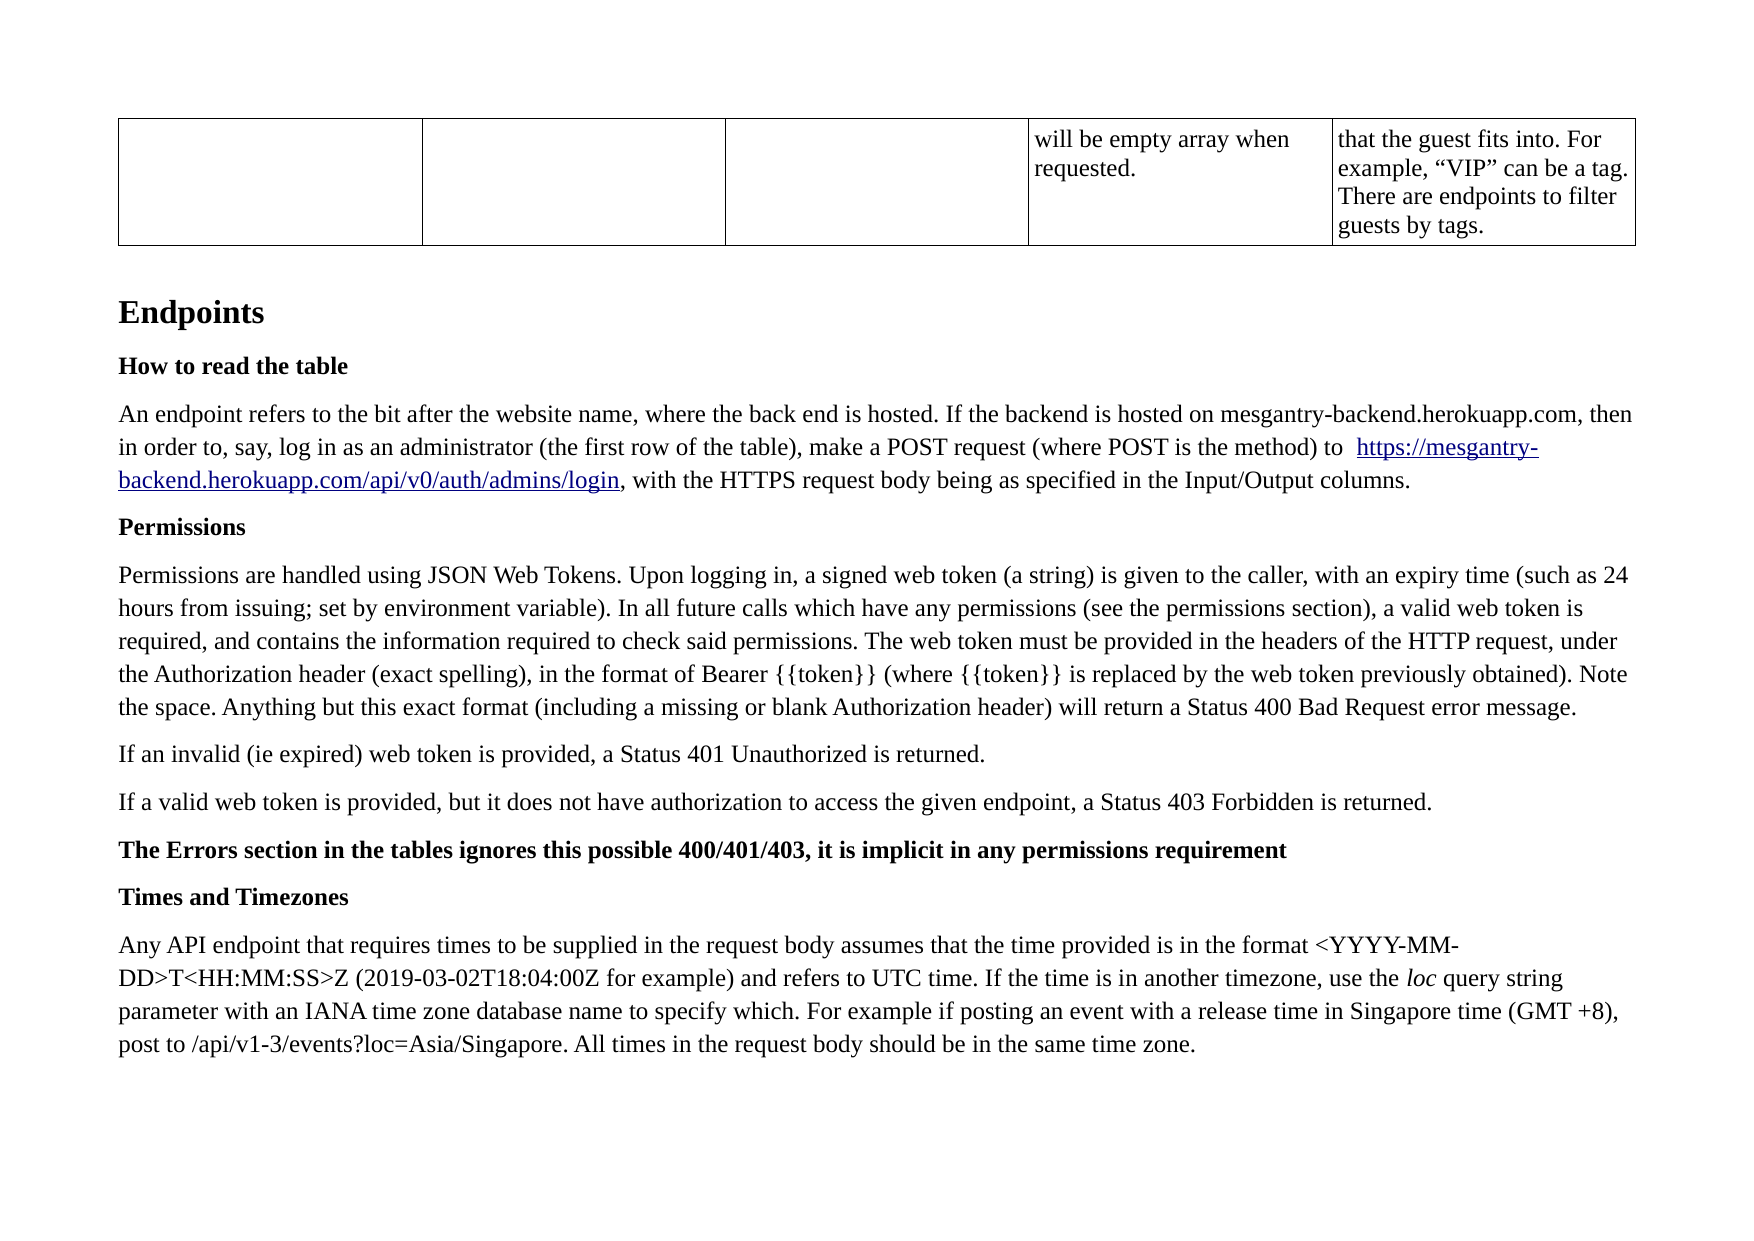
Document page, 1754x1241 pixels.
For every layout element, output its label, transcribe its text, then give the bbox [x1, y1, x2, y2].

text If an invalid (ie expired) web token is provided, a Status 401 Unauthorized is returned. [118, 739, 1635, 768]
table_cell [423, 119, 725, 245]
table_cell [119, 119, 422, 245]
text If a valid web token is provided, but it does not have authorization to access the given endpoint, a Status 403 Forbidden is returned. [118, 787, 1635, 816]
text Permissions are handled using JSON Web Tokens. Upon logging in, a signed web token (a string) is given to the caller, with an expiry time (such as 24 hours from issuing; set by environment variable). In all future calls which have any permissions (see the permissions section), a valid web token is required, and contains the information required to check said permissions. The web token must be provided in the headers of the HTTP request, under the Authorization header (exact spelling), in the format of Bearer {{token}} (where {{token}} is replaced by the web token previously obtained). Note the space. Anything but this exact format (including a missing or blank Authorization header) will return a Status 400 Bad Request error message. [118, 560, 1635, 721]
text The Errors section in the tables ignores this possible 400/401/403, it is implicit in any permissions requirement [118, 835, 1635, 863]
text How to read the table [118, 351, 1635, 380]
table_cell that the guest fits into. For example, “VIP” can be a tag. There are endpoints to filter guests by tags. [1333, 119, 1635, 245]
text Any API endpoint that requires times to be supplied in the request body assumes that the time provided is in the format <YYYY-MM-DD>T<HH:MM:SS>Z (2019-03-02T18:04:00Z for example) and refers to UTC time. If the time is in another timezone, use the loc query string parameter with an IANA time zone database name to specify which. For example if posting an event with a release time in Singapore time (GMT +8), post to /api/v1-3/events?loc=Asia/Singapore. All times in the request body should be in the same time zone. [118, 930, 1635, 1058]
text Permissions [118, 512, 1635, 541]
text An endpoint refers to the bit after the website name, where the back end is hosted. If the backend is hosted on mesgantry-backend.herokuapp.com, then in order to, say, log in as an administrator (the first row of the table), make a POST request (where POST is the method) to https://mesgantry-backend.herokuapp.com/api/v0/auth/admins/login, with the HTTPS request body being as specified in the Input/Output columns. [118, 399, 1635, 493]
text Times and Timezones [118, 882, 1635, 911]
table_cell will be empty array when requested. [1029, 119, 1332, 245]
text Endpoints [118, 292, 1635, 331]
table_cell [726, 119, 1028, 245]
